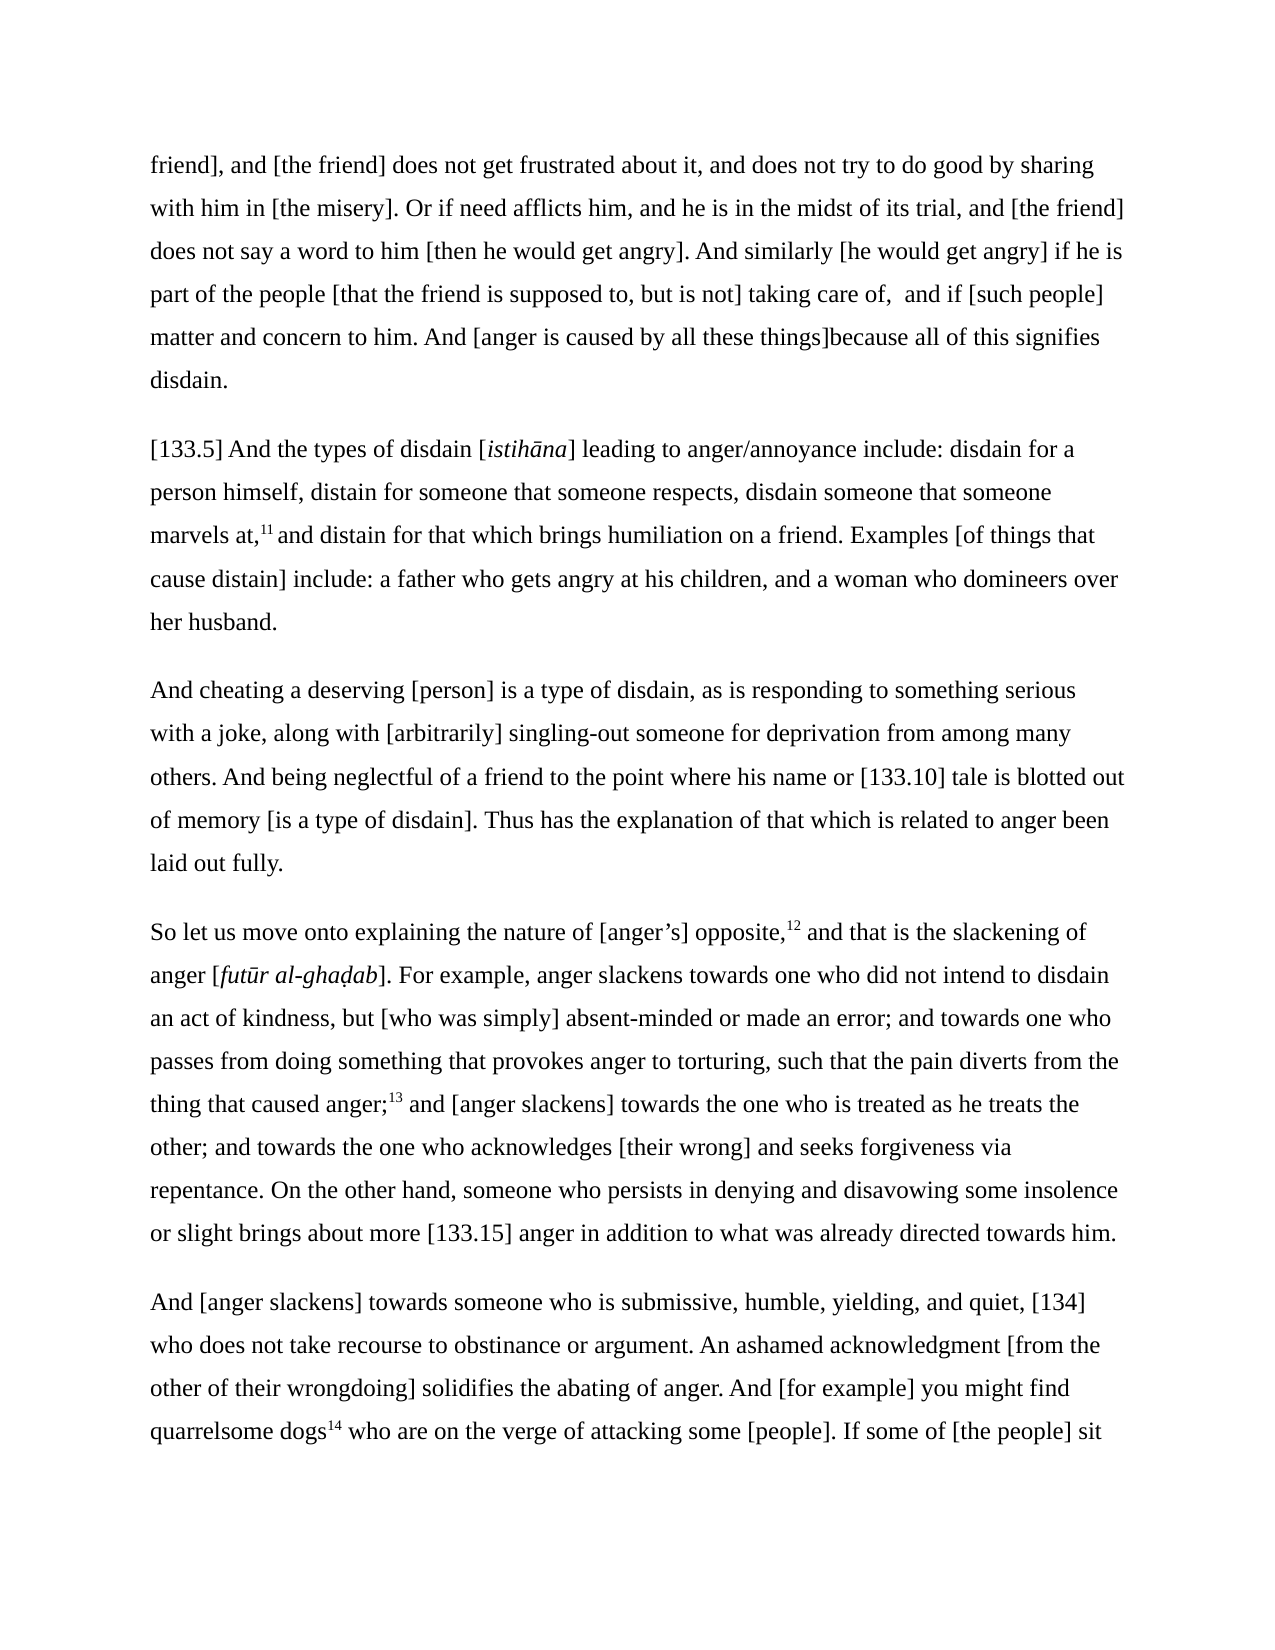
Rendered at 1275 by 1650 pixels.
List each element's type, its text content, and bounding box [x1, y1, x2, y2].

text [133.5] And the types of disdain [istihāna] leading to anger/annoyance include: disdain for a person himself, distain for someone that someone respects, disdain someone that someone marvels at, and distain for that which brings humiliation on a friend. Examples [of things that cause distain] include: a father who gets angry at his children, and a woman who domineers over her husband. [150, 434, 1125, 636]
text friend], and [the friend] does not get frustrated about it, and does not try to do good by sharing with him in [the misery]. Or if need afflicts him, and he is in the midst of its trial, and [the friend] does not say a word to him [then he would get angry]. And similarly [he would get angry] if he is part of the people [that the friend is supposed to, but is not] taking care of, and if [such people] matter and concern to him. And [anger is caused by all these things]because all of this signifies disdain. [150, 150, 1125, 394]
text So let us move onto explaining the nature of [anger’s] opposite, and that is the slackening of anger [futūr al-ghaḍab]. For example, anger slackens towards one who did not intend to disdain an act of kindness, but [who was simply] absent-minded or made an error; and towards one who passes from doing something that provokes anger to torturing, such that the pain diverts from the thing that caused anger; and [anger slackens] towards the one who is treated as he treats the other; and towards the one who acknowledges [their wrong] and seeks forgiveness via repentance. On the other hand, someone who persists in denying and disavowing some insolence or slight brings about more [133.15] anger in addition to what was already directed towards him. [150, 917, 1125, 1247]
text And [anger slackens] towards someone who is submissive, humble, yielding, and quiet, [134] who does not take recourse to obstinance or argument. An ashamed acknowledgment [from the other of their wrongdoing] solidifies the abating of anger. And [for example] you might find quarrelsome dogs who are on the verge of attacking some [people]. If some of [the people] sit [150, 1287, 1125, 1445]
text And cheating a deserving [person] is a type of disdain, as is responding to something serious with a joke, along with [arbitrarily] singling-out someone for deprivation from among many others. And being neglectful of a friend to the point where his name or [133.10] tale is blotted out of memory [is a type of disdain]. Thus has the explanation of that which is related to anger been laid out fully. [150, 675, 1125, 877]
